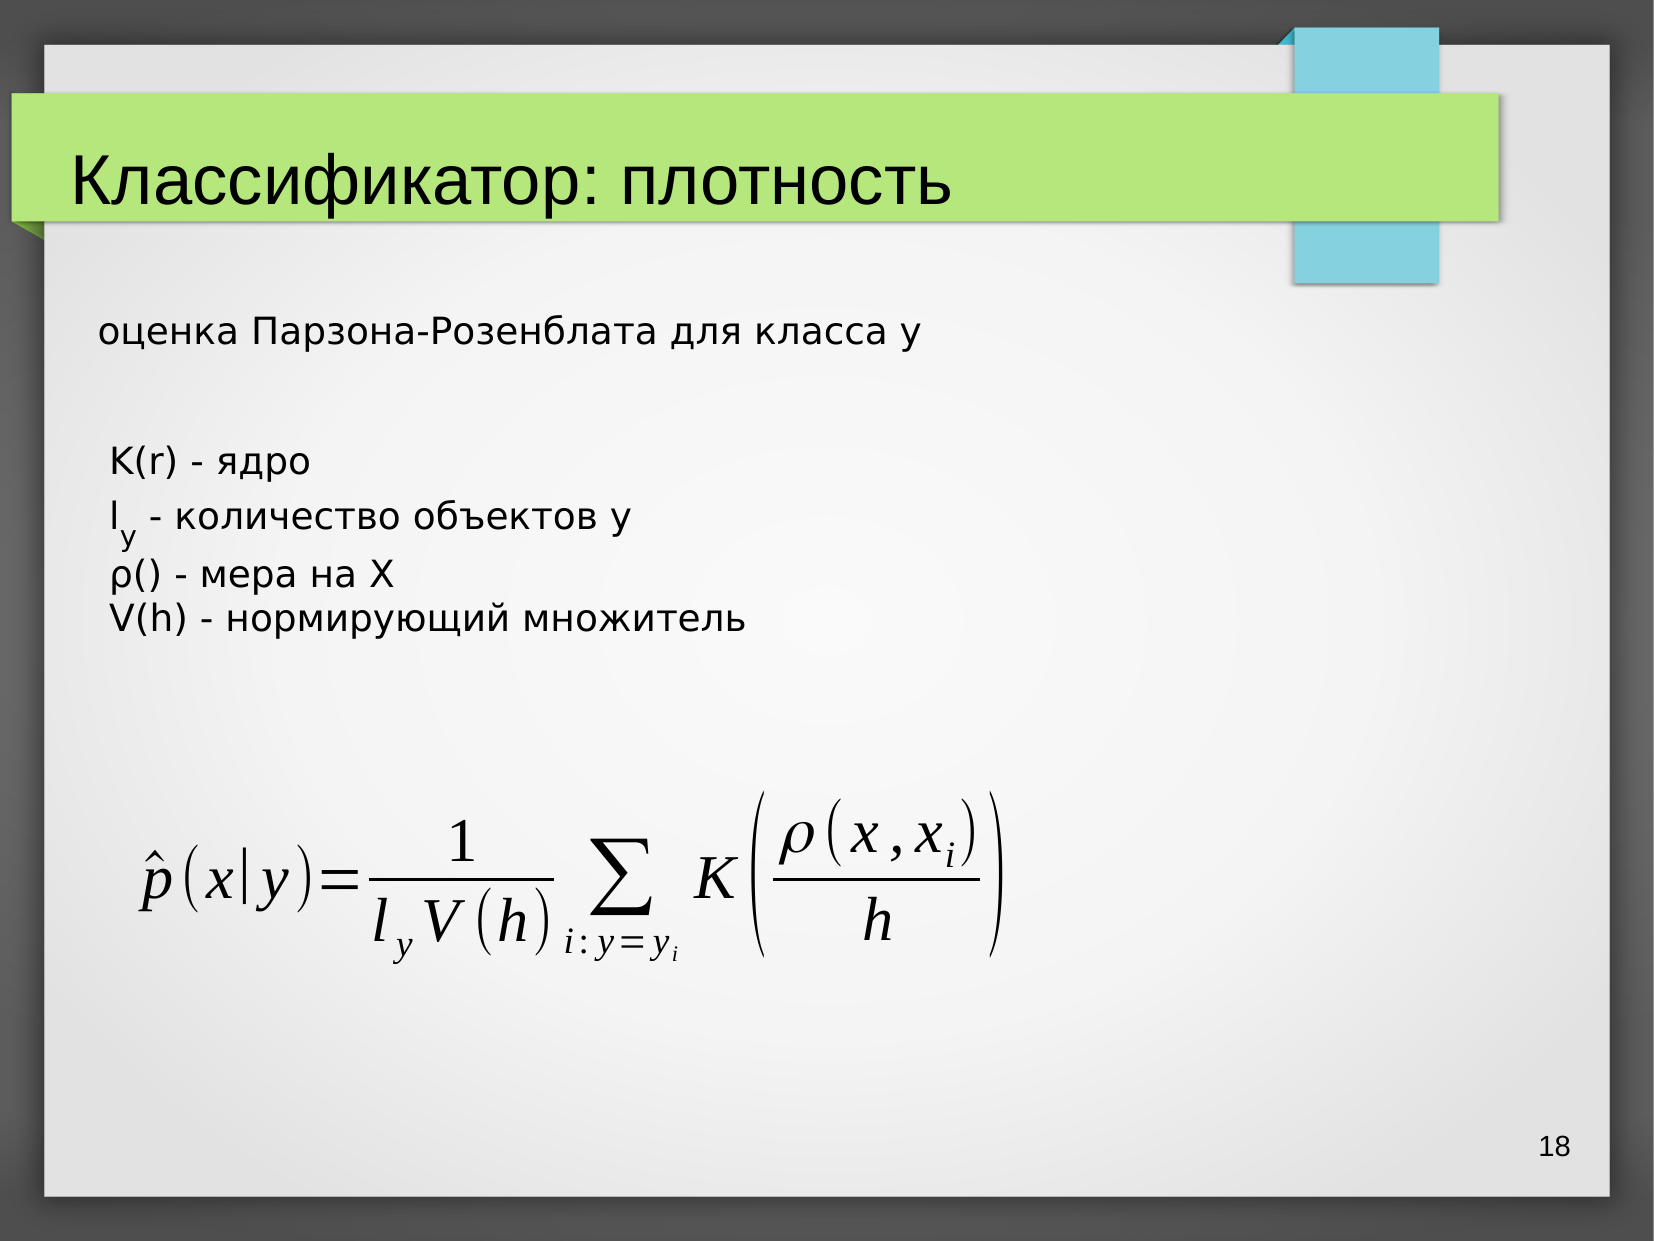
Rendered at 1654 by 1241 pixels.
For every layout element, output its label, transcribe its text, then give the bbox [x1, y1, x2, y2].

title Классификатор: плотность [70, 76, 1559, 284]
picture [0, 0, 1654, 1241]
text_box оценка Парзона-Розенблата для класса y [82, 302, 1560, 390]
text_box K(r) - ядро ly - количество объектов y ρ() - мера на X V(h) - нормирующий множитель [94, 432, 1571, 648]
chart [129, 787, 1014, 967]
